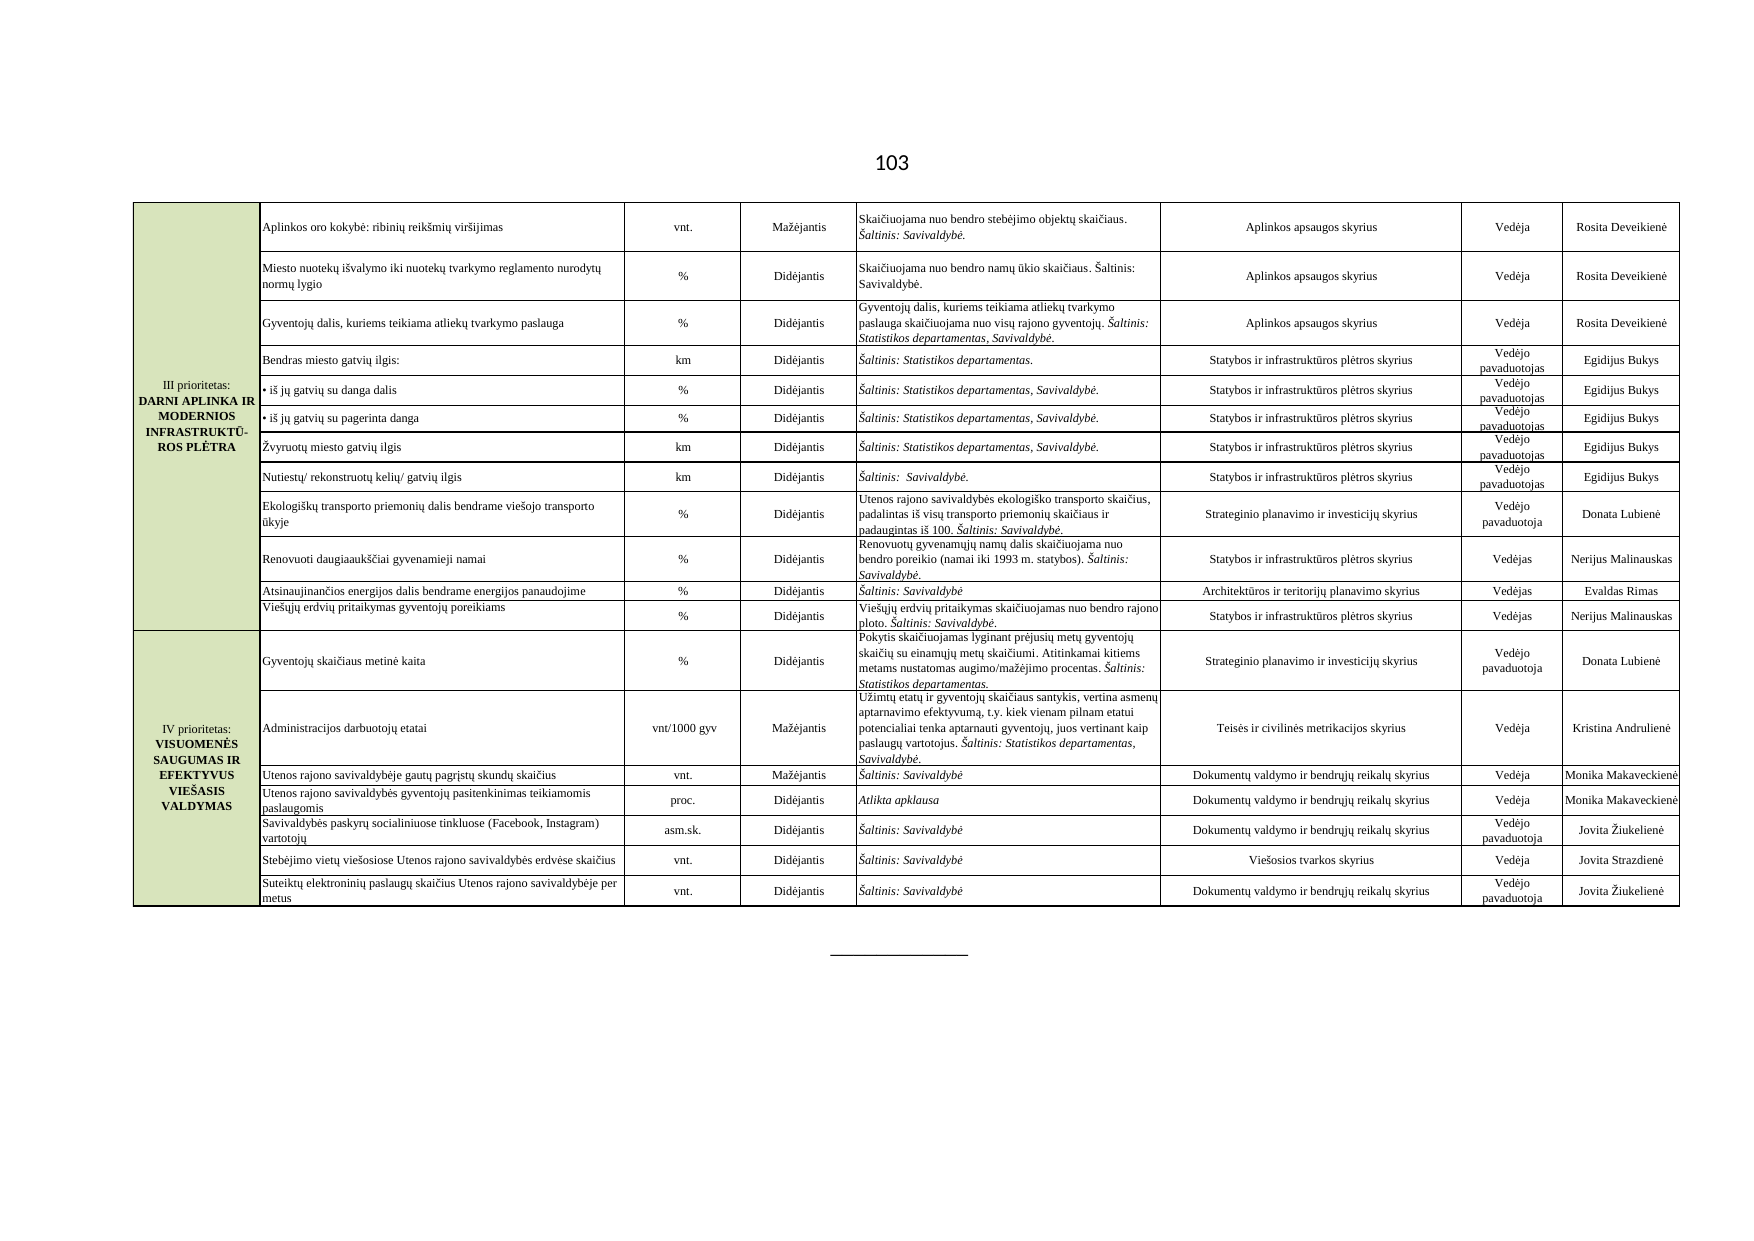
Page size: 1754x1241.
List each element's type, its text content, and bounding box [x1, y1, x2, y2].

text ____________ [133, 932, 1665, 959]
